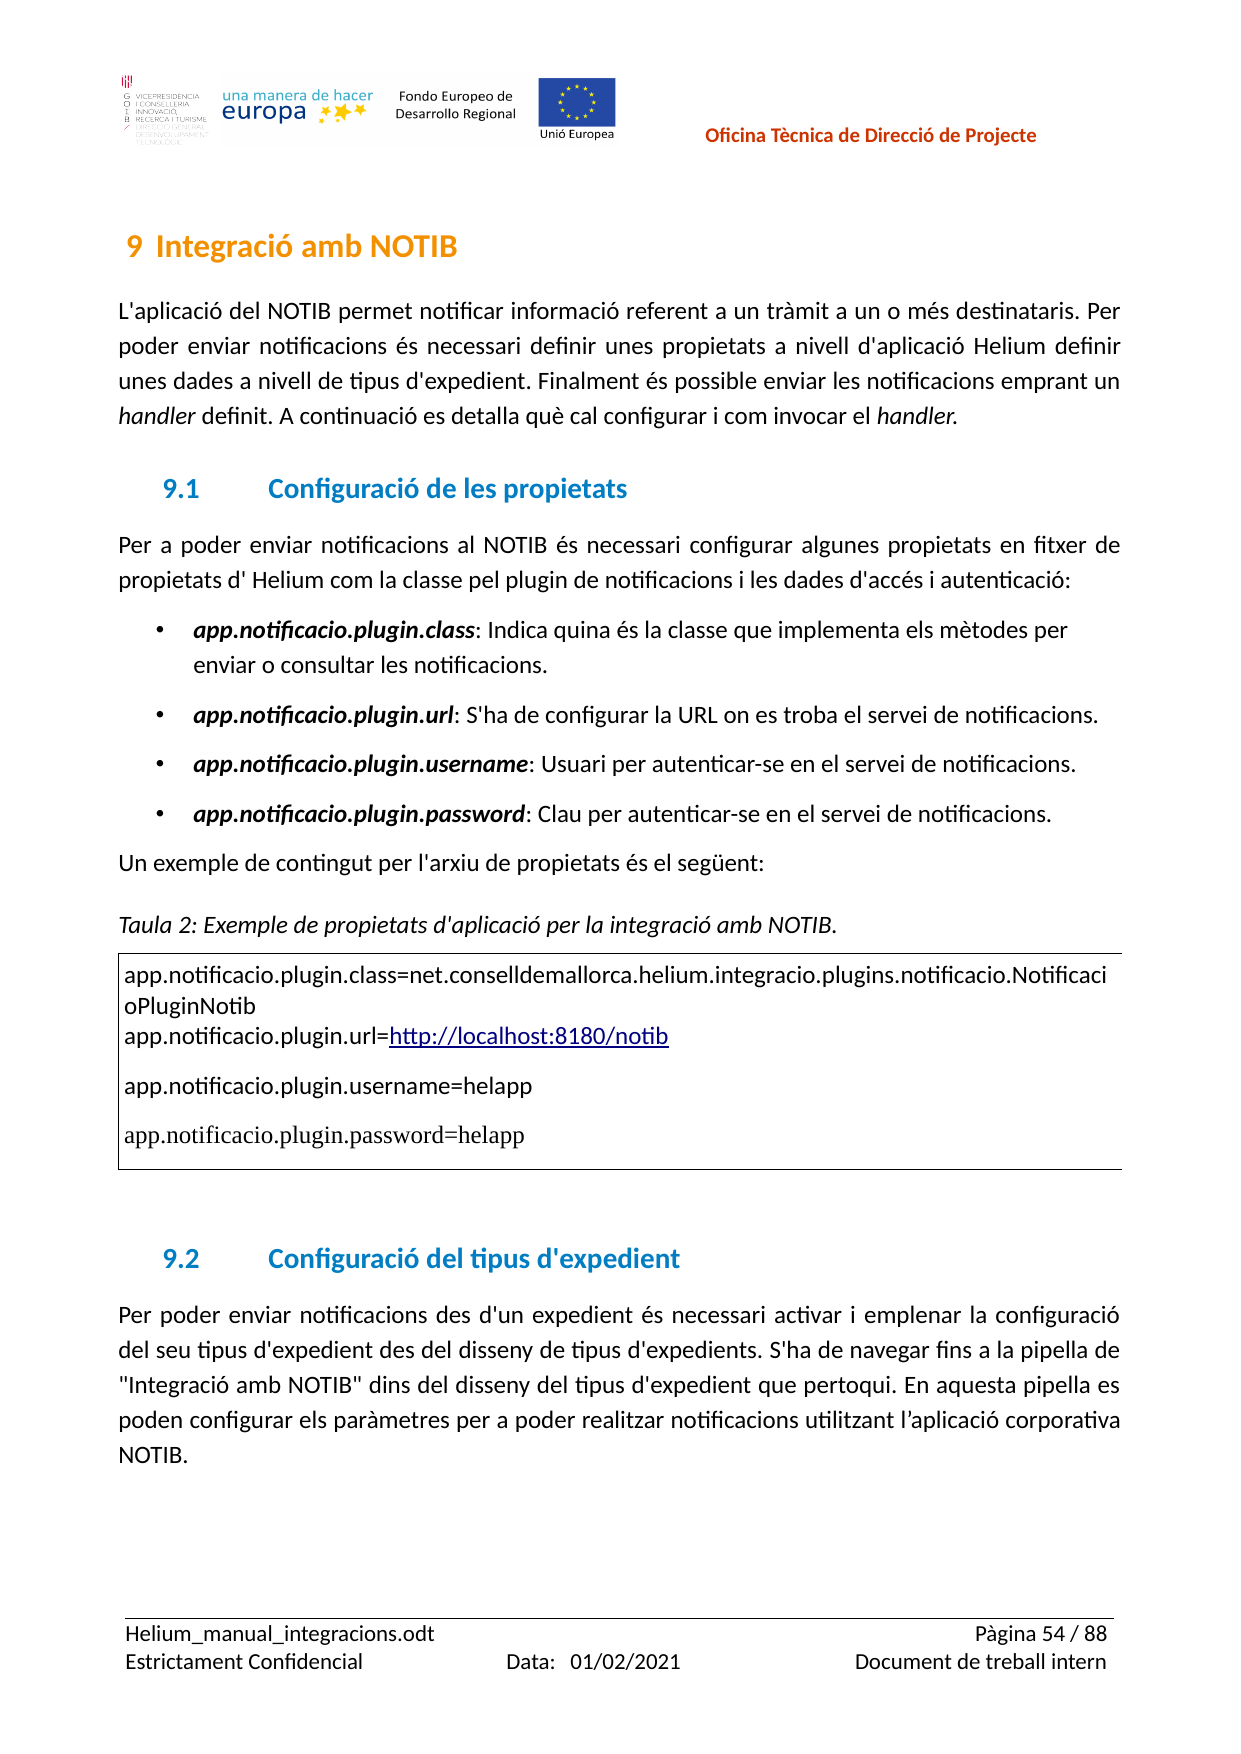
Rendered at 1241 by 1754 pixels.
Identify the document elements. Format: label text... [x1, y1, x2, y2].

list app.notificacio.plugin.url: S'ha de configurar la URL on es troba el servei de notificacions. [156, 699, 1122, 729]
subtitle Configuració del tipus d'expedient [156, 1240, 1122, 1276]
list app.notificacio.plugin.username: Usuari per autenticar-se en el servei de notificacions. [156, 748, 1122, 779]
table_header app.notificacio.plugin.class=net.conselldemallorca.helium.integracio.plugins.notificacio.NotificacioPluginNotib app.notificacio.plugin.url=http://localhost:8180/notib app.notificacio.plugin.username=helapp app.notificacio.plugin.password=helapp [119, 954, 1122, 1169]
text Taula 2: Exemple de propietats d'aplicació per la integració amb NOTIB. [118, 910, 1122, 940]
subtitle Configuració de les propietats [156, 470, 1122, 506]
text Un exemple de contingut per l'arxiu de propietats és el següent: [118, 848, 1122, 878]
picture [219, 73, 621, 147]
list app.notificacio.plugin.password: Clau per autenticar-se en el servei de notificacions. [156, 798, 1122, 828]
text Per poder enviar notificacions des d'un expedient és necessari activar i emplenar la configuració del seu tipus d'expedient des del disseny de tipus d'expedients. S'ha de navegar fins a la pipella de "Integració amb NOTIB" dins del disseny del tipus d'expedient que pertoqui. En aquesta pipella es poden configurar els paràmetres per a poder realitzar notificacions utilitzant l’aplicació corporativa NOTIB. [118, 1299, 1122, 1470]
text Per a poder enviar notificacions al NOTIB és necessari configurar algunes propietats en fitxer de propietats d' Helium com la classe pel plugin de notificacions i les dades d'accés i autenticació: [118, 530, 1122, 595]
picture [118, 73, 213, 147]
list app.notificacio.plugin.class: Indica quina és la classe que implementa els mètodes per enviar o consultar les notificacions. [156, 614, 1122, 680]
subtitle Integració amb NOTIB [118, 225, 1122, 266]
text L'aplicació del NOTIB permet notificar informació referent a un tràmit a un o més destinataris. Per poder enviar notificacions és necessari definir unes propietats a nivell d'aplicació Helium definir unes dades a nivell de tipus d'expedient. Finalment és possible enviar les notificacions emprant un handler definit. A continuació es detalla què cal configurar i com invocar el handler. [118, 295, 1122, 431]
